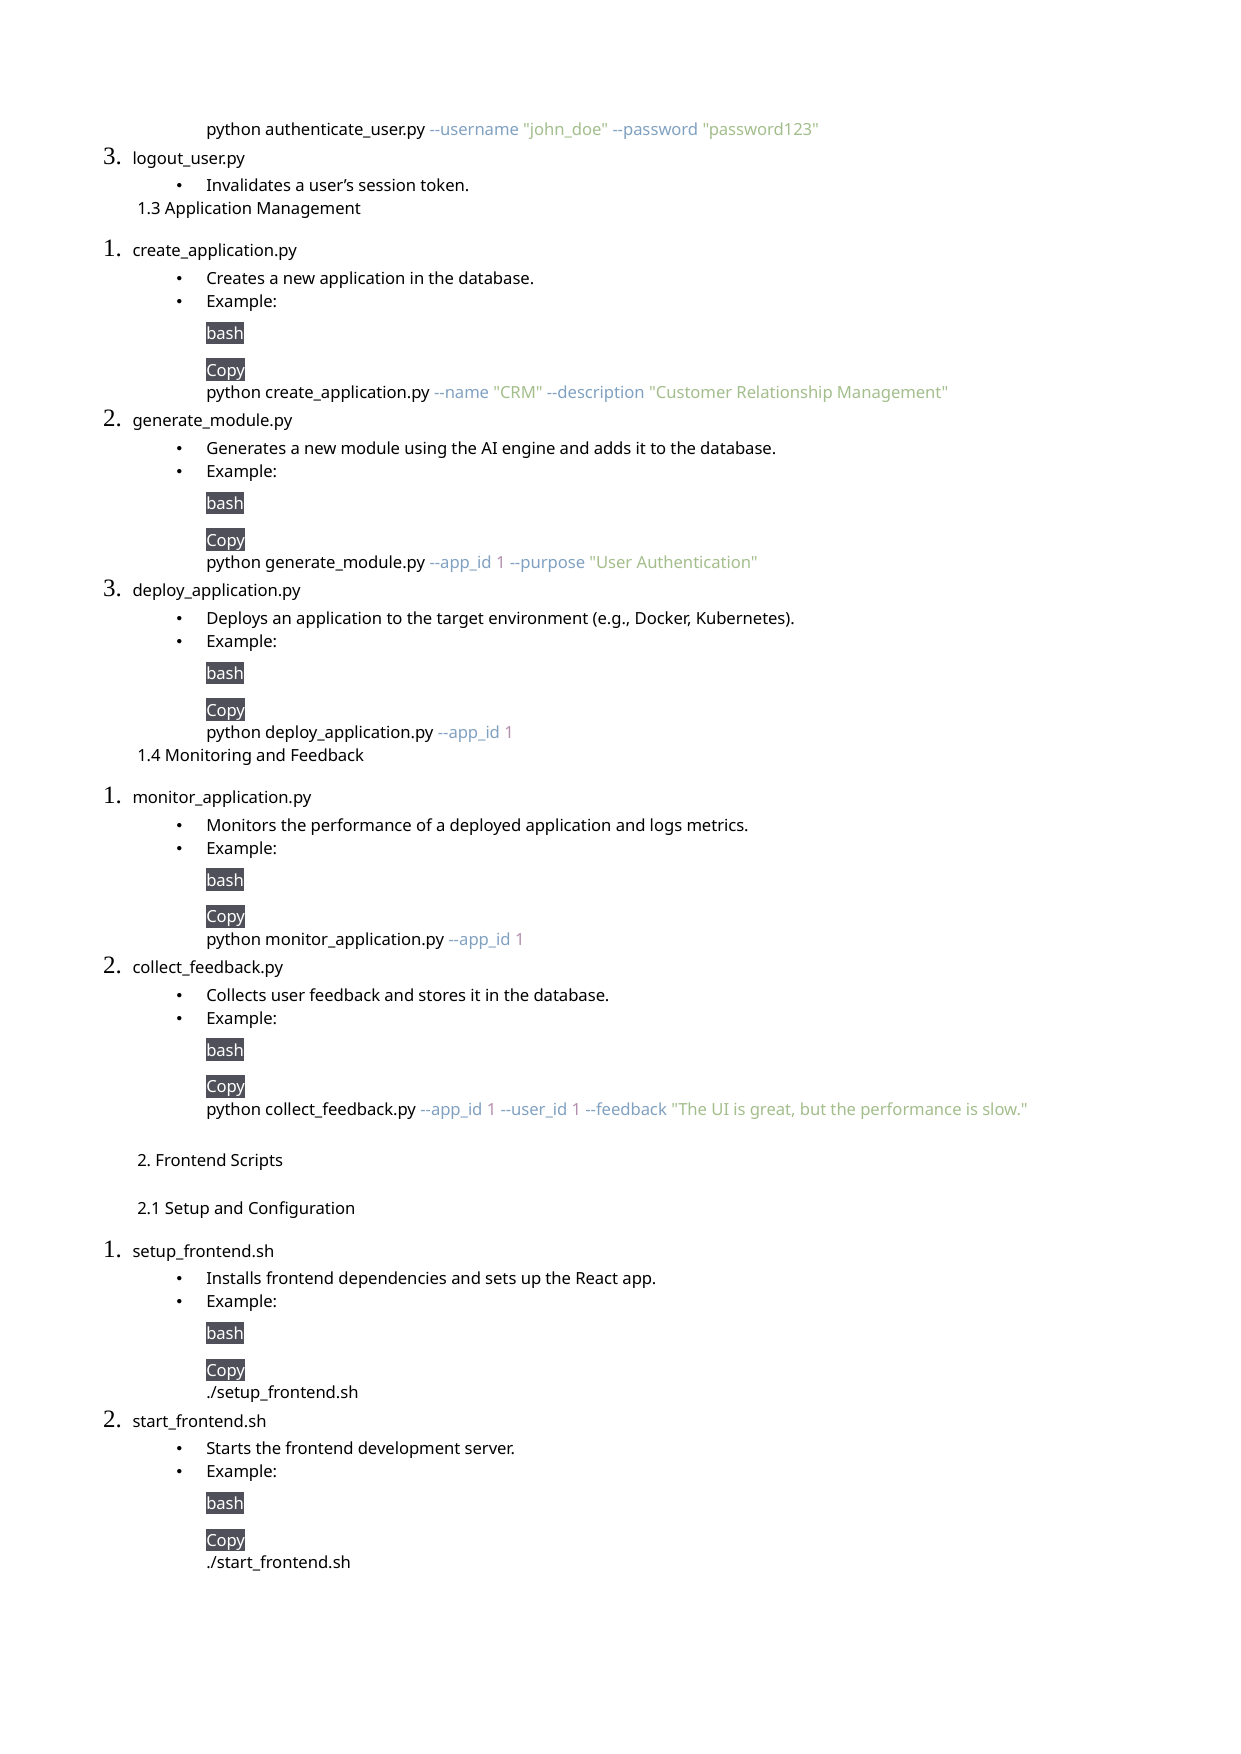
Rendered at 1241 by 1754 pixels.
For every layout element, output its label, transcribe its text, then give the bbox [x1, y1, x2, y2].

list Copy [176, 698, 1122, 721]
list bash [176, 868, 1122, 891]
list ./start_frontend.sh [176, 1551, 1122, 1574]
list collect_feedback.py [118, 950, 1122, 979]
list Example: [176, 629, 1122, 652]
list Example: [176, 1006, 1122, 1029]
list bash [176, 662, 1122, 684]
list Example: [176, 1460, 1122, 1482]
subtitle 2.1 Setup and Configuration [137, 1197, 1122, 1219]
subtitle 2. Frontend Scripts [137, 1149, 1122, 1171]
list generate_module.py [118, 403, 1122, 432]
list python monitor_application.py --app_id 1 [176, 928, 1122, 950]
list Invalidates a user’s session token. [176, 174, 1122, 197]
list bash [176, 1038, 1122, 1061]
list Collects user feedback and stores it in the database. [176, 984, 1122, 1006]
list bash [176, 1322, 1122, 1344]
subtitle 1.4 Monitoring and Feedback [137, 743, 1122, 766]
subtitle 1.3 Application Management [137, 197, 1122, 219]
list Copy [176, 1075, 1122, 1098]
list Example: [176, 459, 1122, 482]
list setup_frontend.sh [118, 1234, 1122, 1262]
list bash [176, 492, 1122, 514]
list Example: [176, 1290, 1122, 1312]
list Starts the frontend development server. [176, 1437, 1122, 1460]
list Example: [176, 289, 1122, 312]
list python generate_module.py --app_id 1 --purpose "User Authentication" [176, 551, 1122, 573]
list deploy_application.py [118, 573, 1122, 602]
list bash [176, 322, 1122, 344]
list start_frontend.sh [118, 1404, 1122, 1432]
list python create_application.py --name "CRM" --description "Customer Relationship Management" [176, 381, 1122, 403]
list Creates a new application in the database. [176, 267, 1122, 289]
list Installs frontend dependencies and sets up the React app. [176, 1267, 1122, 1290]
list Monitors the performance of a deployed application and logs metrics. [176, 814, 1122, 836]
list bash [176, 1492, 1122, 1514]
list Example: [176, 836, 1122, 859]
list Deploys an application to the target environment (e.g., Docker, Kubernetes). [176, 607, 1122, 629]
list Copy [176, 528, 1122, 551]
list create_application.py [118, 233, 1122, 262]
list python deploy_application.py --app_id 1 [176, 721, 1122, 743]
list Generates a new module using the AI engine and adds it to the database. [176, 437, 1122, 459]
list Copy [176, 1358, 1122, 1381]
list python collect_feedback.py --app_id 1 --user_id 1 --feedback "The UI is great, but the performance is slow." [176, 1098, 1122, 1120]
list ./setup_frontend.sh [176, 1381, 1122, 1404]
list logout_user.py [118, 141, 1122, 169]
list Copy [176, 1528, 1122, 1551]
list Copy [176, 358, 1122, 381]
list python authenticate_user.py --username "john_doe" --password "password123" [176, 118, 1122, 141]
list monitor_application.py [118, 780, 1122, 809]
list Copy [176, 905, 1122, 928]
